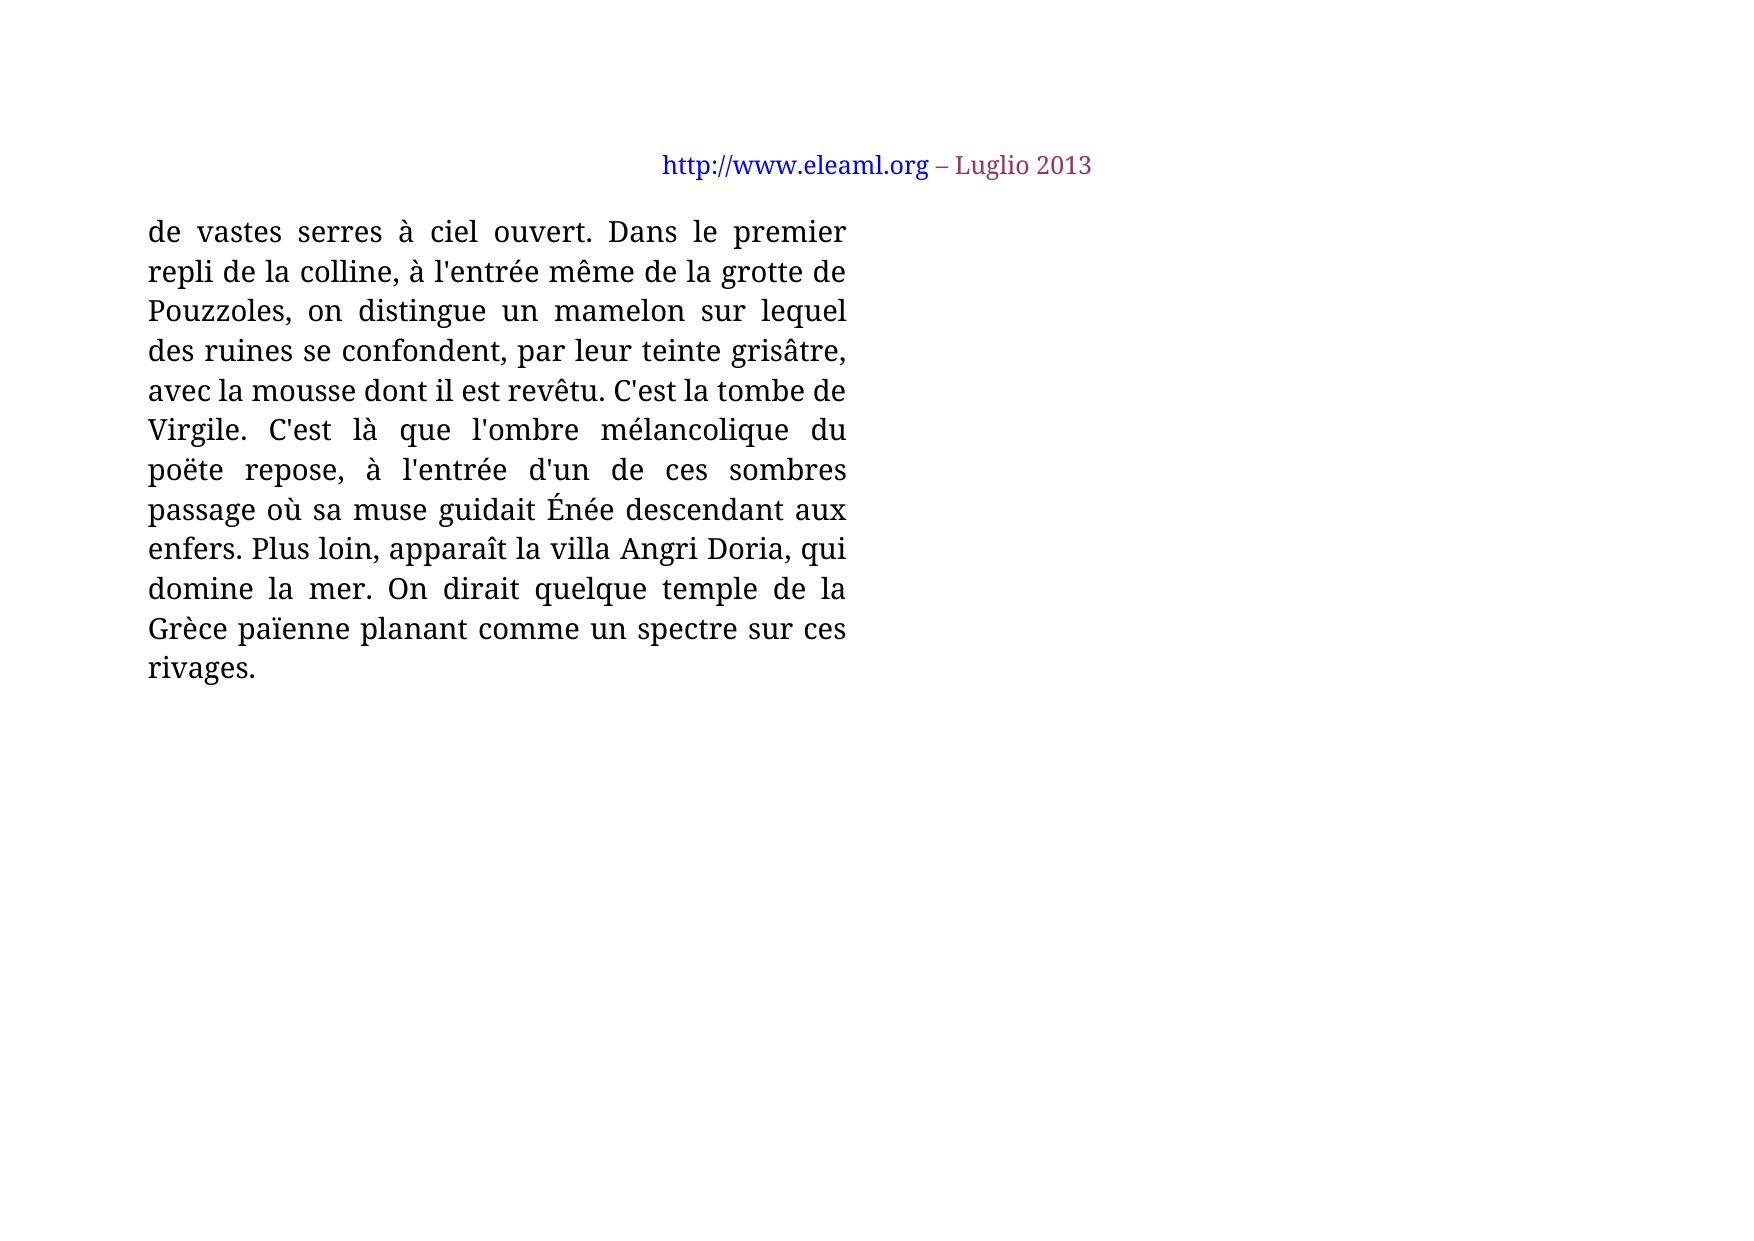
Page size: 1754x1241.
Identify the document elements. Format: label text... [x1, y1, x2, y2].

text de vastes serres à ciel ouvert. Dans le premier repli de la colline, à l'entrée même de la grotte de Pouzzoles, on distingue un mamelon sur lequel des ruines se confondent, par leur teinte grisâtre, avec la mousse dont il est revêtu. C'est la tombe de Virgile. C'est là que l'ombre mélancolique du poëte repose, à l'entrée d'un de ces sombres passage où sa muse guidait Énée descendant aux enfers. Plus loin, apparaît la villa Angri Doria, qui domine la mer. On dirait quelque temple de la Grèce païenne planant comme un spectre sur ces rivages. [148, 211, 847, 687]
